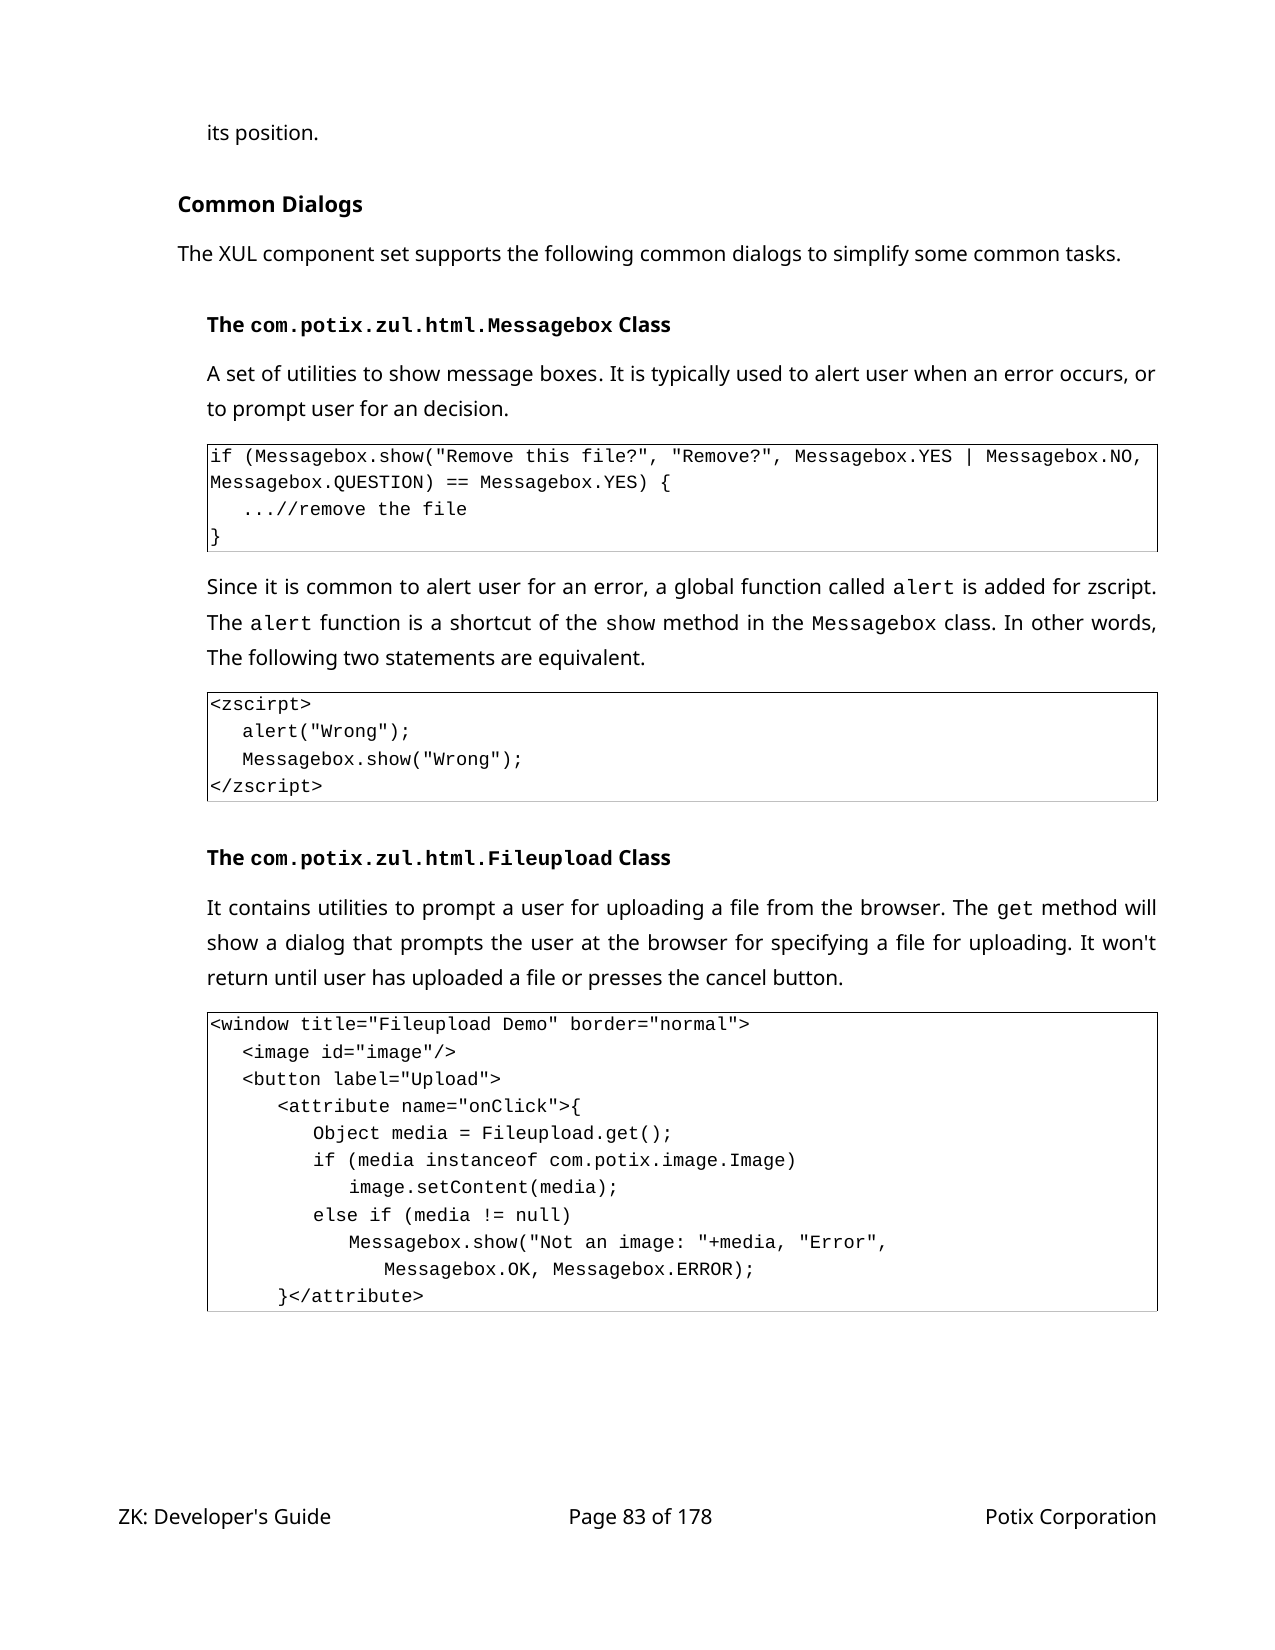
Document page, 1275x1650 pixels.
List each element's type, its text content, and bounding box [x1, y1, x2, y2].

subtitle The com.potix.zul.html.Messagebox Class [207, 310, 1157, 339]
text } [208, 524, 1157, 551]
text <zscirpt> [208, 693, 1157, 716]
text It contains utilities to prompt a user for uploading a file from the browser. The get method will show a dialog that prompts the user at the browser for specifying a file for uploading. It won't return until user has uploaded a file or presses the cancel button. [207, 893, 1157, 992]
text else if (media != null) [208, 1203, 1157, 1227]
text The XUL component set supports the following common dialogs to simplify some common tasks. [177, 239, 1157, 268]
text }</attribute> [208, 1284, 1157, 1311]
text if (Messagebox.show("Remove this file?", "Remove?", Messagebox.YES | Messagebox.NO, Messagebox.QUESTION) == Messagebox.YES) { [208, 445, 1157, 494]
text if (media instanceof com.potix.image.Image) [208, 1148, 1157, 1172]
subtitle Common Dialogs [177, 189, 1157, 219]
text Since it is common to alert user for an error, a global function called alert is added for zscript. The alert function is a shortcut of the show method in the Messagebox class. In other words, The following two statements are equivalent. [207, 572, 1157, 672]
text <window title="Fileupload Demo" border="normal"> [208, 1013, 1157, 1037]
text <button label="Upload"> [208, 1067, 1157, 1091]
text Object media = Fileupload.get(); [208, 1121, 1157, 1145]
text A set of utilities to show message boxes. It is typically used to alert user when an error occurs, or to prompt user for an decision. [207, 359, 1157, 423]
text </zscript> [208, 774, 1157, 801]
text Messagebox.show("Wrong"); [208, 747, 1157, 771]
text image.setContent(media); [208, 1175, 1157, 1200]
subtitle The com.potix.zul.html.Fileupload Class [207, 843, 1157, 872]
text <attribute name="onClick">{ [208, 1094, 1157, 1118]
text its position. [207, 118, 1157, 146]
text ...//remove the file [208, 497, 1157, 521]
text <image id="image"/> [208, 1039, 1157, 1064]
text Messagebox.show("Not an image: "+media, "Error", [208, 1230, 1157, 1254]
text alert("Wrong"); [208, 719, 1157, 744]
text Messagebox.OK, Messagebox.ERROR); [208, 1257, 1157, 1281]
